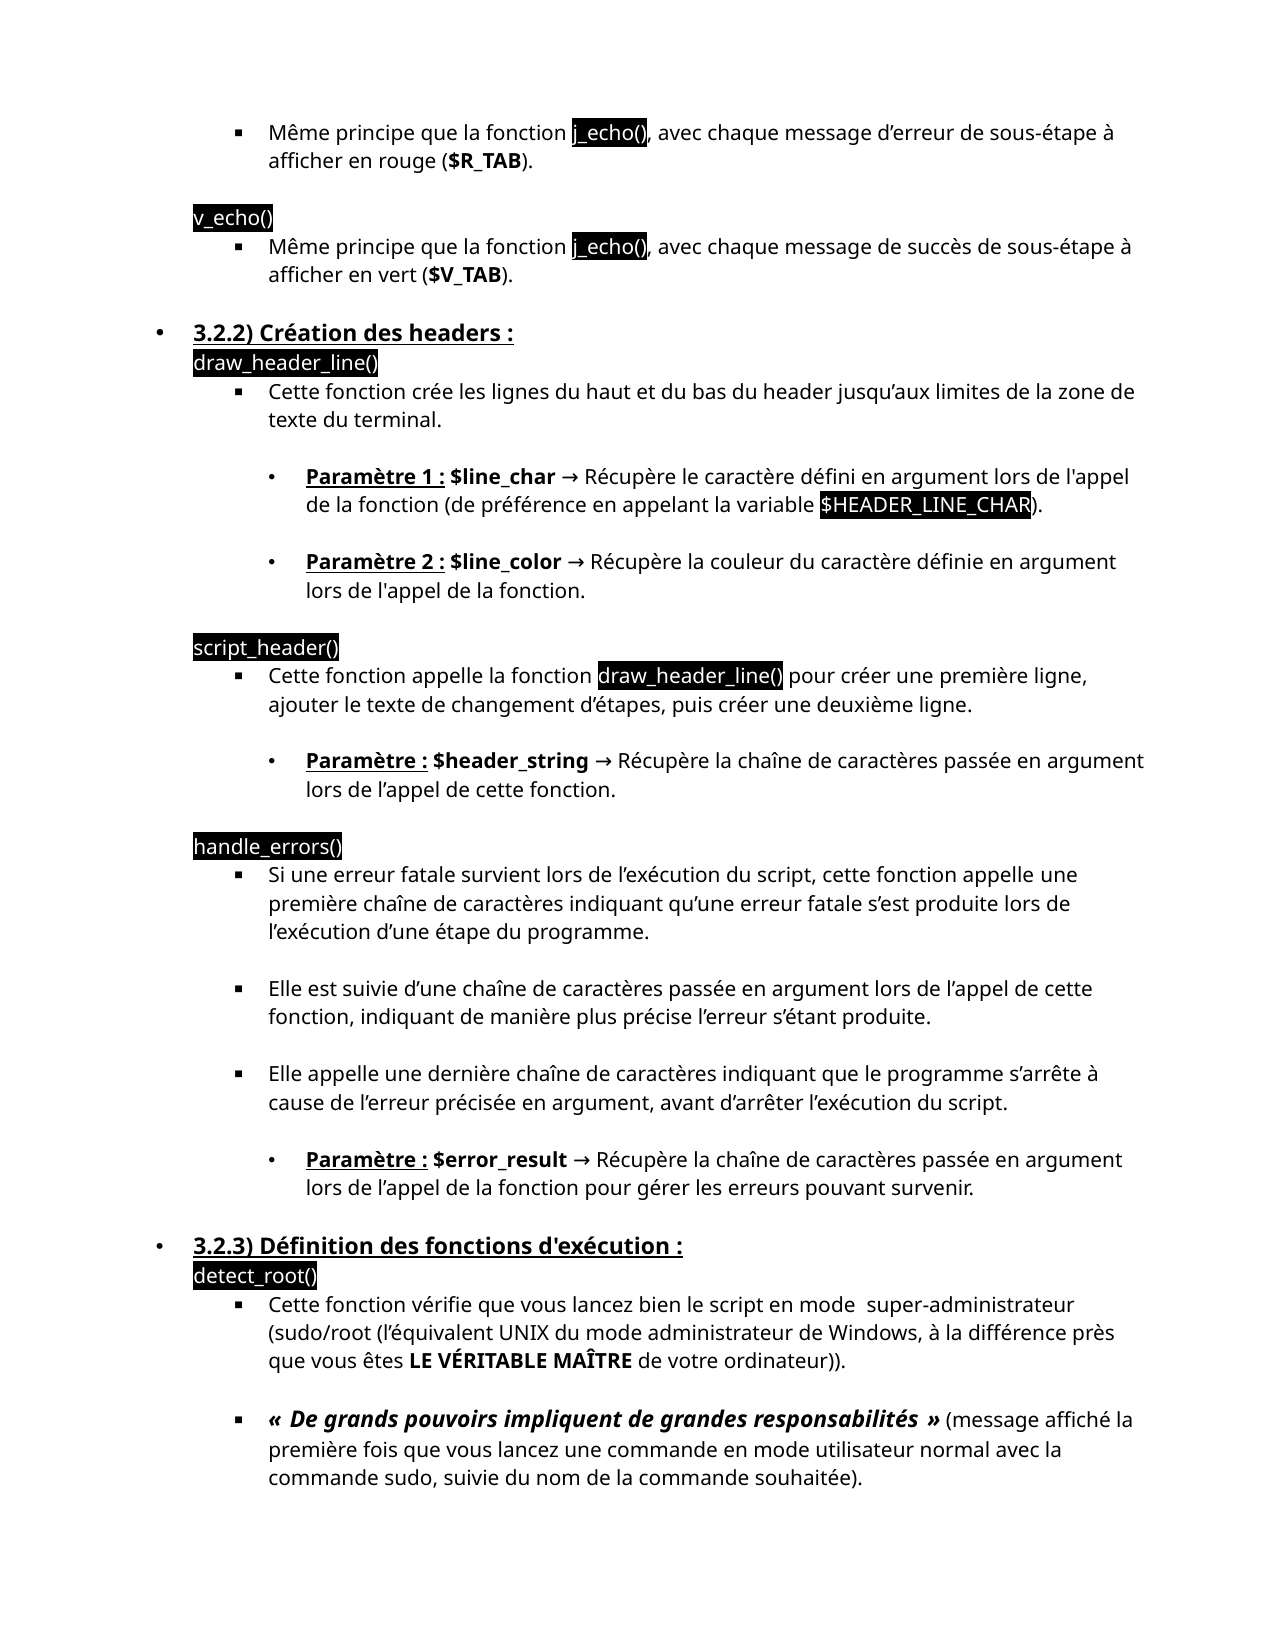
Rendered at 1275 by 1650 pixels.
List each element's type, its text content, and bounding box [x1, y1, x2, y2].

list draw_header_line() [156, 348, 1157, 377]
list Paramètre 1 : $line_char → Récupère le caractère défini en argument lors de l'appel de la fonction (de préférence en appelant la variable $HEADER_LINE_CHAR). [268, 462, 1157, 519]
list detect_root() [156, 1261, 1157, 1290]
list Elle appelle une dernière chaîne de caractères indiquant que le programme s’arrête à cause de l’erreur précisée en argument, avant d’arrêter l’exécution du script. [231, 1059, 1157, 1116]
list v_echo() [156, 203, 1157, 232]
list Si une erreur fatale survient lors de l’exécution du script, cette fonction appelle une première chaîne de caractères indiquant qu’une erreur fatale s’est produite lors de l’exécution d’une étape du programme. [231, 860, 1157, 946]
list handle_errors() [156, 832, 1157, 860]
list Cette fonction appelle la fonction draw_header_line() pour créer une première ligne, ajouter le texte de changement d’étapes, puis créer une deuxième ligne. [231, 661, 1157, 718]
list Cette fonction crée les lignes du haut et du bas du header jusqu’aux limites de la zone de texte du terminal. [231, 377, 1157, 434]
list 3.2.2) Création des headers : [156, 317, 1157, 348]
list Paramètre : $error_result → Récupère la chaîne de caractères passée en argument lors de l’appel de la fonction pour gérer les erreurs pouvant survenir. [268, 1145, 1157, 1202]
list Paramètre 2 : $line_color → Récupère la couleur du caractère définie en argument lors de l'appel de la fonction. [268, 547, 1157, 604]
list Même principe que la fonction j_echo(), avec chaque message d’erreur de sous-étape à afficher en rouge ($R_TAB). [231, 118, 1157, 175]
list Paramètre : $header_string → Récupère la chaîne de caractères passée en argument lors de l’appel de cette fonction. [268, 747, 1157, 803]
list Même principe que la fonction j_echo(), avec chaque message de succès de sous-étape à afficher en vert ($V_TAB). [231, 232, 1157, 289]
list « De grands pouvoirs impliquent de grandes responsabilités » (message affiché la première fois que vous lancez une commande en mode utilisateur normal avec la commande sudo, suivie du nom de la commande souhaitée). [231, 1403, 1157, 1492]
list Elle est suivie d’une chaîne de caractères passée en argument lors de l’appel de cette fonction, indiquant de manière plus précise l’erreur s’étant produite. [231, 974, 1157, 1031]
list script_header() [156, 633, 1157, 661]
list Cette fonction vérifie que vous lancez bien le script en mode super-administrateur (sudo/root (l’équivalent UNIX du mode administrateur de Windows, à la différence près que vous êtes LE VÉRITABLE MAÎTRE de votre ordinateur)). [231, 1290, 1157, 1375]
list 3.2.3) Définition des fonctions d'exécution : [156, 1230, 1157, 1261]
